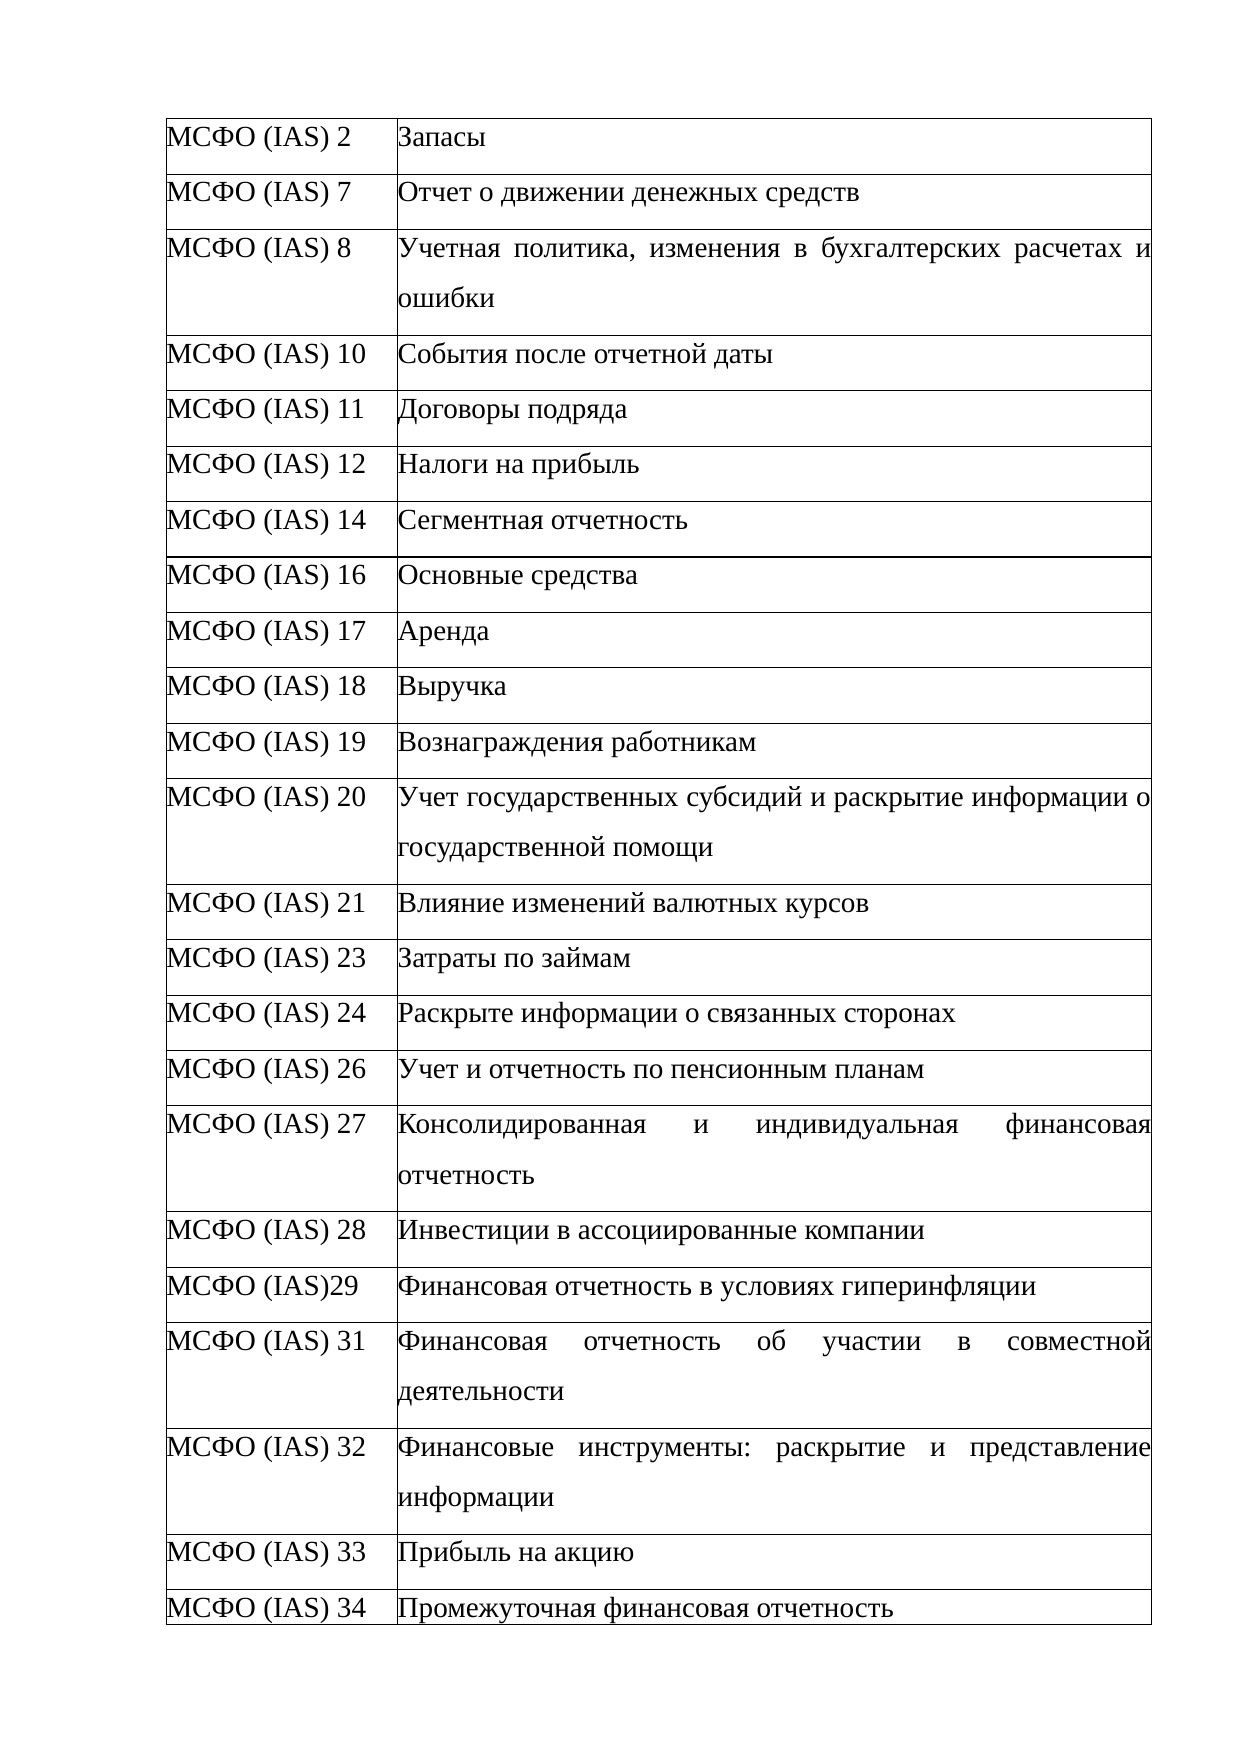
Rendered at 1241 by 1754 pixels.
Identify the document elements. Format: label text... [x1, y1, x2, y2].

table_cell Отчет о движении денежных средств [398, 175, 1151, 229]
table_cell МСФО (IAS) 7 [167, 175, 397, 229]
table_cell Промежуточная финансовая отчетность [398, 1590, 1151, 1623]
table_cell МСФО (IAS) 33 [167, 1535, 397, 1589]
table_cell Вознаграждения работникам [398, 724, 1151, 778]
table_cell Налоги на прибыль [398, 447, 1151, 501]
table_cell Аренда [398, 613, 1151, 667]
table_cell Договоры подряда [398, 391, 1151, 446]
table_cell МСФО (IAS) 10 [167, 336, 397, 390]
table_cell Сегментная отчетность [398, 502, 1151, 556]
table_cell МСФО (IAS) 21 [167, 885, 397, 939]
table_cell МСФО (IAS) 2 [167, 119, 397, 173]
table_cell МСФО (IAS) 17 [167, 613, 397, 667]
table_cell МСФО (IAS) 27 [167, 1106, 397, 1211]
table_cell МСФО (IAS) 20 [167, 779, 397, 884]
table_cell МСФО (IAS) 31 [167, 1323, 397, 1428]
table_cell Выручка [398, 668, 1151, 723]
table_cell МСФО (IAS) 16 [167, 558, 397, 612]
table_cell Инвестиции в ассоциированные компании [398, 1212, 1151, 1267]
table_cell Раскрыте информации о связанных сторонах [398, 996, 1151, 1050]
table_cell Затраты по займам [398, 940, 1151, 994]
table_cell МСФО (IAS) 32 [167, 1429, 397, 1533]
table_cell МСФО (IAS) 26 [167, 1051, 397, 1105]
table_cell МСФО (IAS) 14 [167, 502, 397, 556]
table_cell Учет и отчетность по пенсионным планам [398, 1051, 1151, 1105]
table_cell Финансовые инструменты: раскрытие и представление информации [398, 1429, 1151, 1533]
table_cell МСФО (IAS) 34 [167, 1590, 397, 1623]
table_cell МСФО (IAS) 12 [167, 447, 397, 501]
table_cell Прибыль на акцию [398, 1535, 1151, 1589]
table_cell Учетная политика, изменения в бухгалтерских расчетах и ошибки [398, 230, 1151, 335]
table_cell МСФО (IAS) 11 [167, 391, 397, 446]
table_cell МСФО (IAS) 23 [167, 940, 397, 994]
table_cell МСФО (IAS) 24 [167, 996, 397, 1050]
table_cell Запасы [398, 119, 1151, 173]
table_cell Основные средства [398, 558, 1151, 612]
table_cell Влияние изменений валютных курсов [398, 885, 1151, 939]
table_cell События после отчетной даты [398, 336, 1151, 390]
table_cell Финансовая отчетность в условиях гиперинфляции [398, 1268, 1151, 1322]
table_cell МСФО (IAS) 8 [167, 230, 397, 335]
table_cell МСФО (IAS) 28 [167, 1212, 397, 1267]
table_cell МСФО (IAS) 18 [167, 668, 397, 723]
table_cell Консолидированная и индивидуальная финансовая отчетность [398, 1106, 1151, 1211]
table_cell Финансовая отчетность об участии в совместной деятельности [398, 1323, 1151, 1428]
table_cell МСФО (IAS) 19 [167, 724, 397, 778]
table_cell Учет государственных субсидий и раскрытие информации о государственной помощи [398, 779, 1151, 884]
table_cell МСФО (IAS)29 [167, 1268, 397, 1322]
